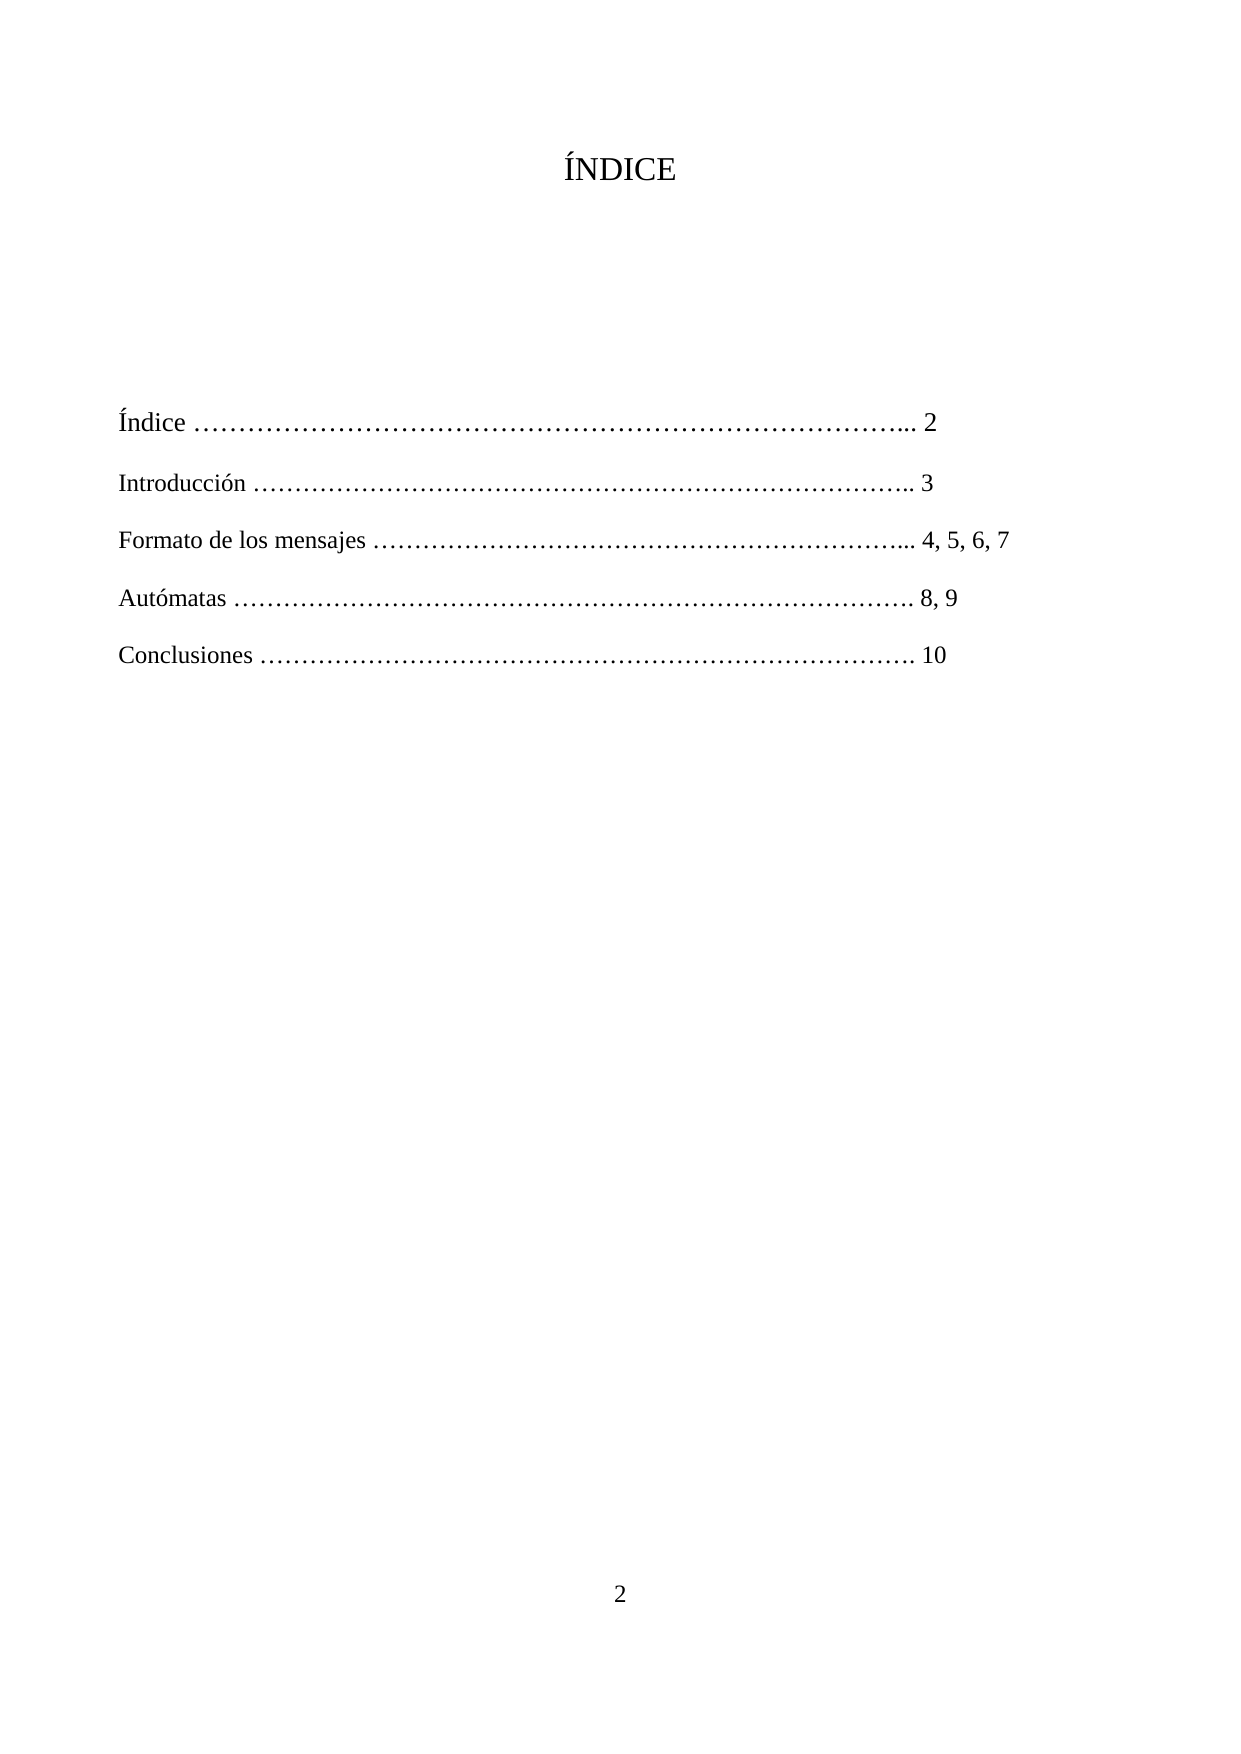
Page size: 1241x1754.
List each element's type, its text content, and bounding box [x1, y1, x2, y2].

text 2 [118, 1579, 1122, 1608]
text Introducción …………………………………………………………………….. 3 [118, 468, 1122, 497]
text Índice ……………………………………………………………………... 2 [118, 406, 1122, 437]
text Autómatas ………………………………………………………………………. 8, 9 [118, 583, 1122, 612]
text ÍNDICE [118, 149, 1122, 188]
text Formato de los mensajes ………………………………………………………... 4, 5, 6, 7 [118, 525, 1122, 554]
text Conclusiones ……………………………………………………………………. 10 [118, 640, 1122, 669]
